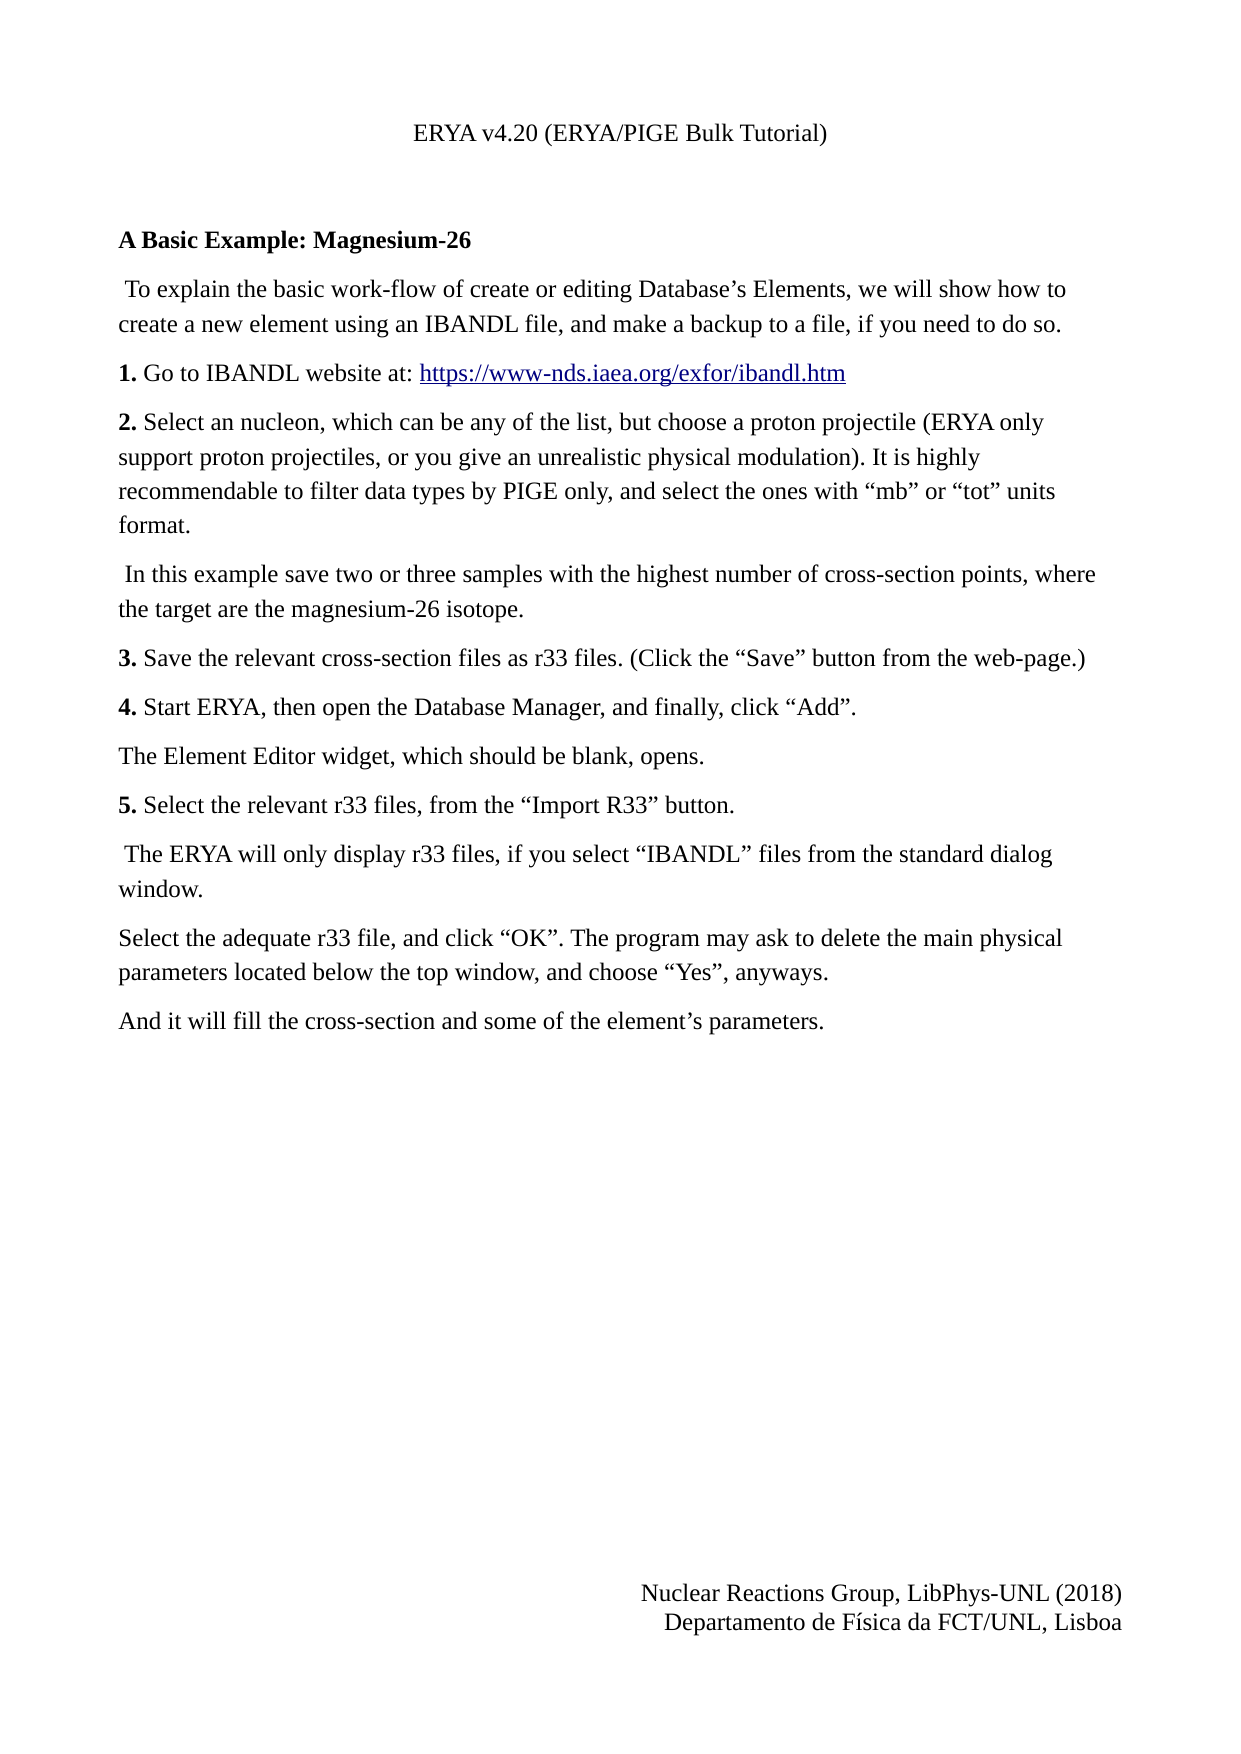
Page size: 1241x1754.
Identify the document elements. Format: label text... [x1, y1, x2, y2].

text The ERYA will only display r33 files, if you select “IBANDL” files from the standard dialog window. [118, 839, 1122, 903]
text 5. Select the relevant r33 files, from the “Import R33” button. [118, 790, 1122, 819]
text 2. Select an nucleon, which can be any of the list, but choose a proton projectile (ERYA only support proton projectiles, or you give an unrealistic physical modulation). It is highly recommendable to filter data types by PIGE only, and select the ones with “mb” or “tot” units format. [118, 407, 1122, 539]
text And it will fill the cross-section and some of the element’s parameters. [118, 1006, 1122, 1035]
text A Basic Example: Magnesium-26 [118, 225, 1122, 254]
text Select the adequate r33 file, and click “OK”. The program may ask to delete the main physical parameters located below the top window, and choose “Yes”, anyways. [118, 923, 1122, 986]
text 1. Go to IBANDL website at: https://www-nds.iaea.org/exfor/ibandl.htm [118, 358, 1122, 387]
text 3. Save the relevant cross-section files as r33 files. (Click the “Save” button from the web-page.) [118, 643, 1122, 672]
text The Element Editor widget, which should be blank, opens. [118, 741, 1122, 770]
text 4. Start ERYA, then open the Database Manager, and finally, click “Add”. [118, 692, 1122, 721]
text To explain the basic work-flow of create or editing Database’s Elements, we will show how to create a new element using an IBANDL file, and make a backup to a file, if you need to do so. [118, 274, 1122, 338]
text In this example save two or three samples with the highest number of cross-section points, where the target are the magnesium-26 isotope. [118, 559, 1122, 623]
